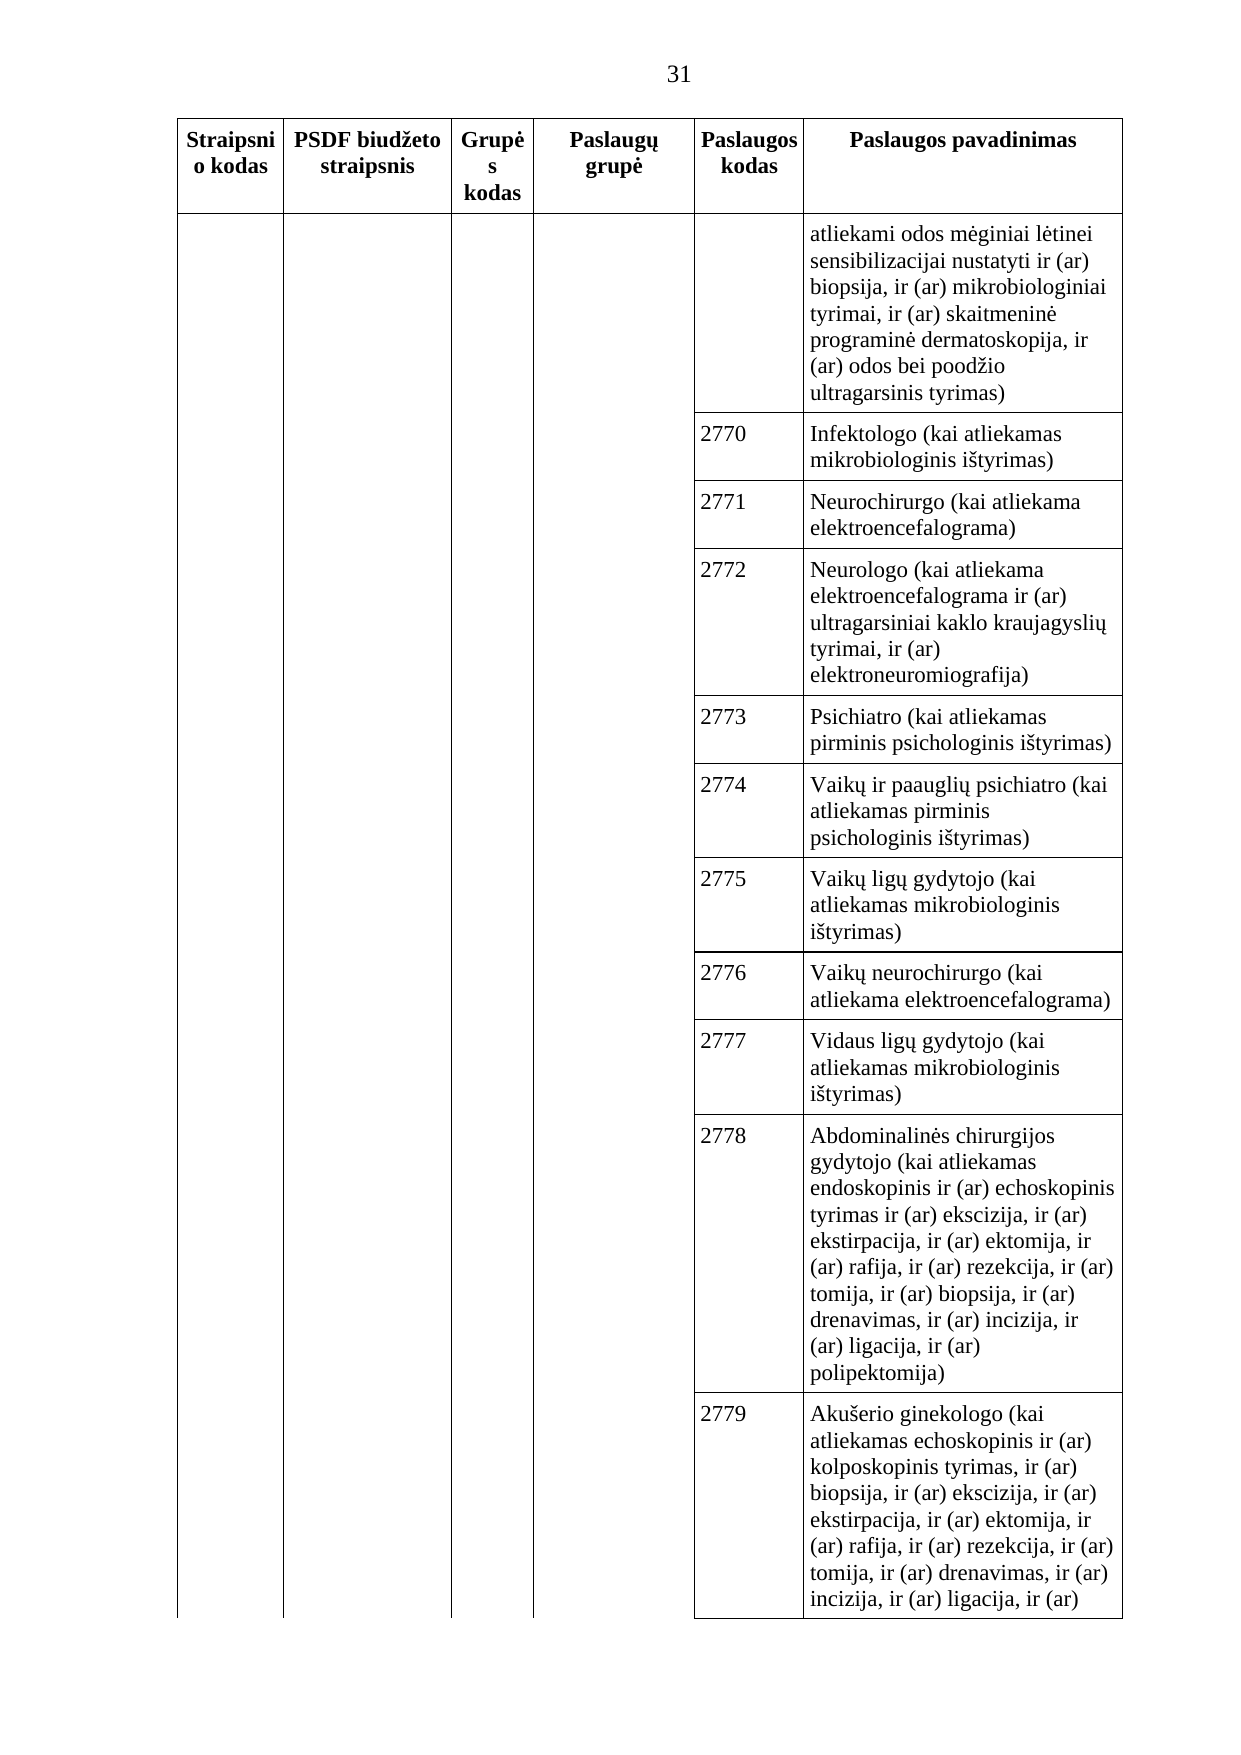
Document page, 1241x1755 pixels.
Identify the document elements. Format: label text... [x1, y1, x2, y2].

table_cell [284, 1392, 451, 1618]
table_cell 2776 [695, 953, 803, 1019]
table_cell [452, 548, 533, 695]
table_cell Akušerio ginekologo (kai atliekamas echoskopinis ir (ar) kolposkopinis tyrimas, ir (ar) biopsija, ir (ar) ekscizija, ir (ar) ekstirpacija, ir (ar) ektomija, ir (ar) rafija, ir (ar) rezekcija, ir (ar) tomija, ir (ar) drenavimas, ir (ar) incizija, ir (ar) ligacija, ir (ar) [804, 1393, 1122, 1618]
table_cell [452, 412, 533, 480]
table_cell [284, 412, 451, 480]
table_cell [452, 951, 533, 1019]
table_cell Vaikų ir paauglių psichiatro (kai atliekamas pirminis psichologinis ištyrimas) [804, 764, 1122, 857]
table_cell [178, 951, 283, 1019]
table_cell 2775 [695, 858, 803, 951]
table_cell atliekami odos mėginiai lėtinei sensibilizacijai nustatyti ir (ar) biopsija, ir (ar) mikrobiologiniai tyrimai, ir (ar) skaitmeninė programinė dermatoskopija, ir (ar) odos bei poodžio ultragarsinis tyrimas) [804, 214, 1122, 412]
table_header Paslaugos pavadinimas [804, 119, 1122, 212]
table_cell 2772 [695, 549, 803, 695]
table_cell [178, 1392, 283, 1618]
table_cell [178, 695, 283, 763]
table_cell 2770 [695, 413, 803, 480]
table_cell 2777 [695, 1020, 803, 1113]
table_cell [534, 480, 694, 548]
table_cell [534, 412, 694, 480]
table_cell [452, 1019, 533, 1113]
table_cell [284, 214, 451, 412]
table_cell 2779 [695, 1393, 803, 1618]
table_cell [178, 763, 283, 857]
table_cell [452, 1392, 533, 1618]
table_header Paslaugos kodas [695, 119, 803, 212]
table_cell [284, 763, 451, 857]
table_cell [534, 695, 694, 763]
table_cell 2774 [695, 764, 803, 857]
table_cell [284, 480, 451, 548]
table_cell [284, 1114, 451, 1392]
table_cell Vaikų ligų gydytojo (kai atliekamas mikrobiologinis ištyrimas) [804, 858, 1122, 951]
table_cell [695, 214, 803, 412]
table_cell [534, 763, 694, 857]
table_cell [534, 857, 694, 951]
table_cell [452, 857, 533, 951]
table_cell [178, 548, 283, 695]
table_cell [534, 1114, 694, 1392]
table_header Paslaugų grupė [534, 119, 694, 212]
table_cell [452, 1114, 533, 1392]
table_cell [178, 412, 283, 480]
table_cell [284, 857, 451, 951]
table_cell [452, 695, 533, 763]
table_cell [284, 1019, 451, 1113]
table_cell Abdominalinės chirurgijos gydytojo (kai atliekamas endoskopinis ir (ar) echoskopinis tyrimas ir (ar) ekscizija, ir (ar) ekstirpacija, ir (ar) ektomija, ir (ar) rafija, ir (ar) rezekcija, ir (ar) tomija, ir (ar) biopsija, ir (ar) drenavimas, ir (ar) incizija, ir (ar) ligacija, ir (ar) polipektomija) [804, 1115, 1122, 1392]
table_cell Infektologo (kai atliekamas mikrobiologinis ištyrimas) [804, 413, 1122, 480]
table_cell [284, 548, 451, 695]
table_cell 2771 [695, 481, 803, 548]
table_cell [534, 951, 694, 1019]
table_header PSDF biudžeto straipsnis [284, 119, 451, 212]
table_cell [178, 1019, 283, 1113]
table_cell [178, 480, 283, 548]
table_cell 2778 [695, 1115, 803, 1392]
table_cell [534, 1392, 694, 1618]
table_cell [284, 695, 451, 763]
table_cell [178, 1114, 283, 1392]
table_cell [534, 214, 694, 412]
table_cell Neurologo (kai atliekama elektroencefalograma ir (ar) ultragarsiniai kaklo kraujagyslių tyrimai, ir (ar) elektroneuromiografija) [804, 549, 1122, 695]
table_cell [534, 1019, 694, 1113]
table_cell [284, 951, 451, 1019]
table_cell [452, 763, 533, 857]
table_header Straipsnio kodas [178, 119, 283, 212]
table_cell [534, 548, 694, 695]
table_cell 2773 [695, 696, 803, 763]
table_cell Neurochirurgo (kai atliekama elektroencefalograma) [804, 481, 1122, 548]
table_cell [452, 214, 533, 412]
table_cell [178, 214, 283, 412]
table_cell Psichiatro (kai atliekamas pirminis psichologinis ištyrimas) [804, 696, 1122, 763]
table_cell Vaikų neurochirurgo (kai atliekama elektroencefalograma) [804, 953, 1122, 1019]
table_cell [178, 857, 283, 951]
table_cell Vidaus ligų gydytojo (kai atliekamas mikrobiologinis ištyrimas) [804, 1020, 1122, 1113]
table_header Grupės kodas [452, 119, 533, 212]
table_cell [452, 480, 533, 548]
